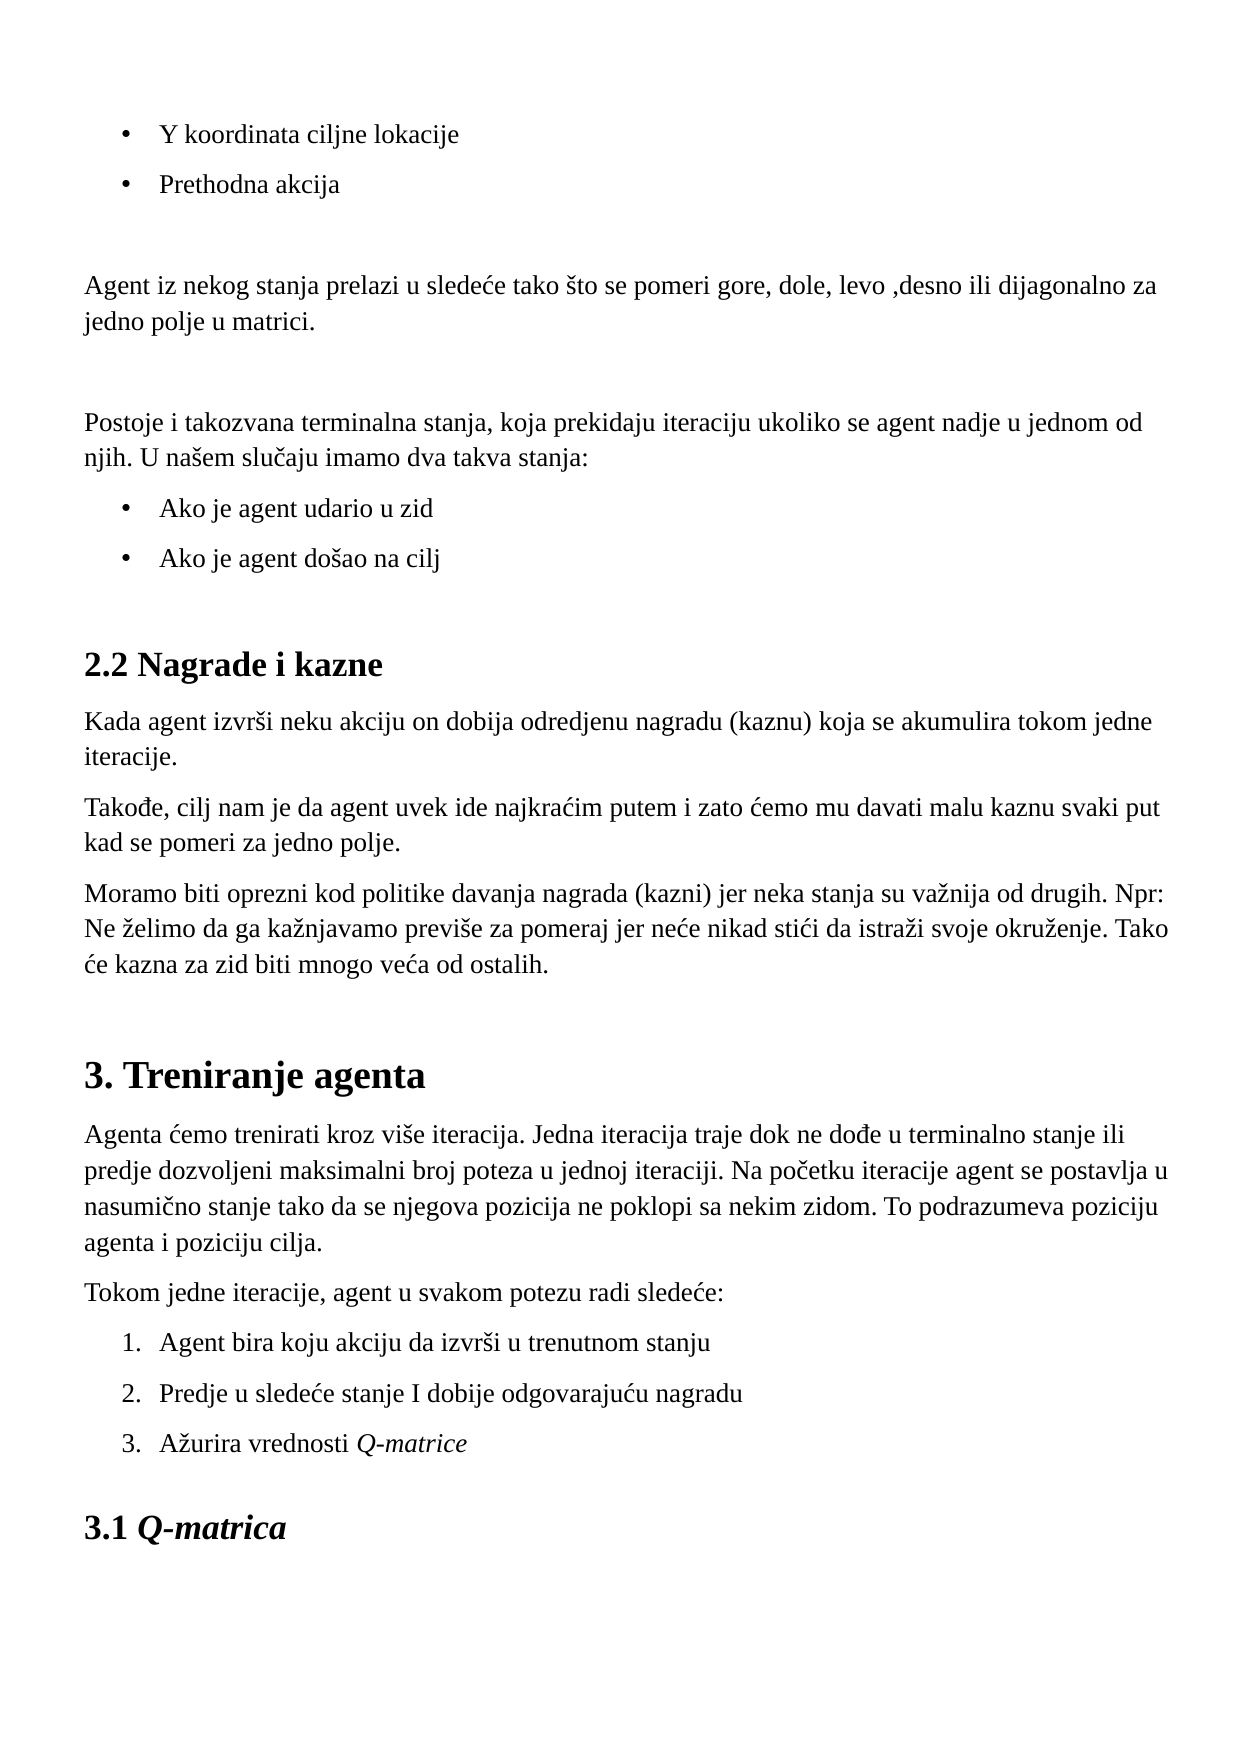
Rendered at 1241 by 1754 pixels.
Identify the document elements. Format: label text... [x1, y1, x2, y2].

text Moramo biti oprezni kod politike davanja nagrada (kazni) jer neka stanja su važnija od drugih. Npr: Ne želimo da ga kažnjavamo previše za pomeraj jer neće nikad stići da istraži svoje okruženje. Tako će kazna za zid biti mnogo veća od ostalih. [84, 877, 1172, 979]
text Kada agent izvrši neku akciju on dobija odredjenu nagradu (kaznu) koja se akumulira tokom jedne iteracije. [84, 705, 1172, 772]
text Agenta ćemo trenirati kroz više iteracija. Jedna iteracija traje dok ne dođe u terminalno stanje ili predje dozvoljeni maksimalni broj poteza u jednoj iteraciji. Na početku iteracije agent se postavlja u nasumično stanje tako da se njegova pozicija ne poklopi sa nekim zidom. To podrazumeva poziciju agenta i poziciju cilja. [84, 1118, 1172, 1257]
list Ako je agent udario u zid [121, 492, 1172, 523]
list Agent bira koju akciju da izvrši u trenutnom stanju [121, 1326, 1172, 1357]
text Tokom jedne iteracije, agent u svakom potezu radi sledeće: [84, 1276, 1172, 1307]
text 3.1 Q-matrica [84, 1506, 1172, 1547]
list Ako je agent došao na cilj [121, 542, 1172, 574]
list Predje u sledeće stanje I dobije odgovarajuću nagradu [121, 1377, 1172, 1408]
list Ažurira vrednosti Q-matrice [121, 1427, 1172, 1458]
list Y koordinata ciljne lokacije [121, 118, 1172, 149]
text Postoje i takozvana terminalna stanja, koja prekidaju iteraciju ukoliko se agent nadje u jednom od njih. U našem slučaju imamo dva takva stanja: [84, 406, 1172, 473]
text 2.2 Nagrade i kazne [84, 643, 1172, 684]
text 3. Treniranje agenta [84, 1052, 1172, 1097]
text Agent iz nekog stanja prelazi u sledeće tako što se pomeri gore, dole, levo ,desno ili dijagonalno za jedno polje u matrici. [84, 269, 1172, 336]
list Prethodna akcija [121, 169, 1172, 200]
text Takođe, cilj nam je da agent uvek ide najkraćim putem i zato ćemo mu davati malu kaznu svaki put kad se pomeri za jedno polje. [84, 791, 1172, 858]
